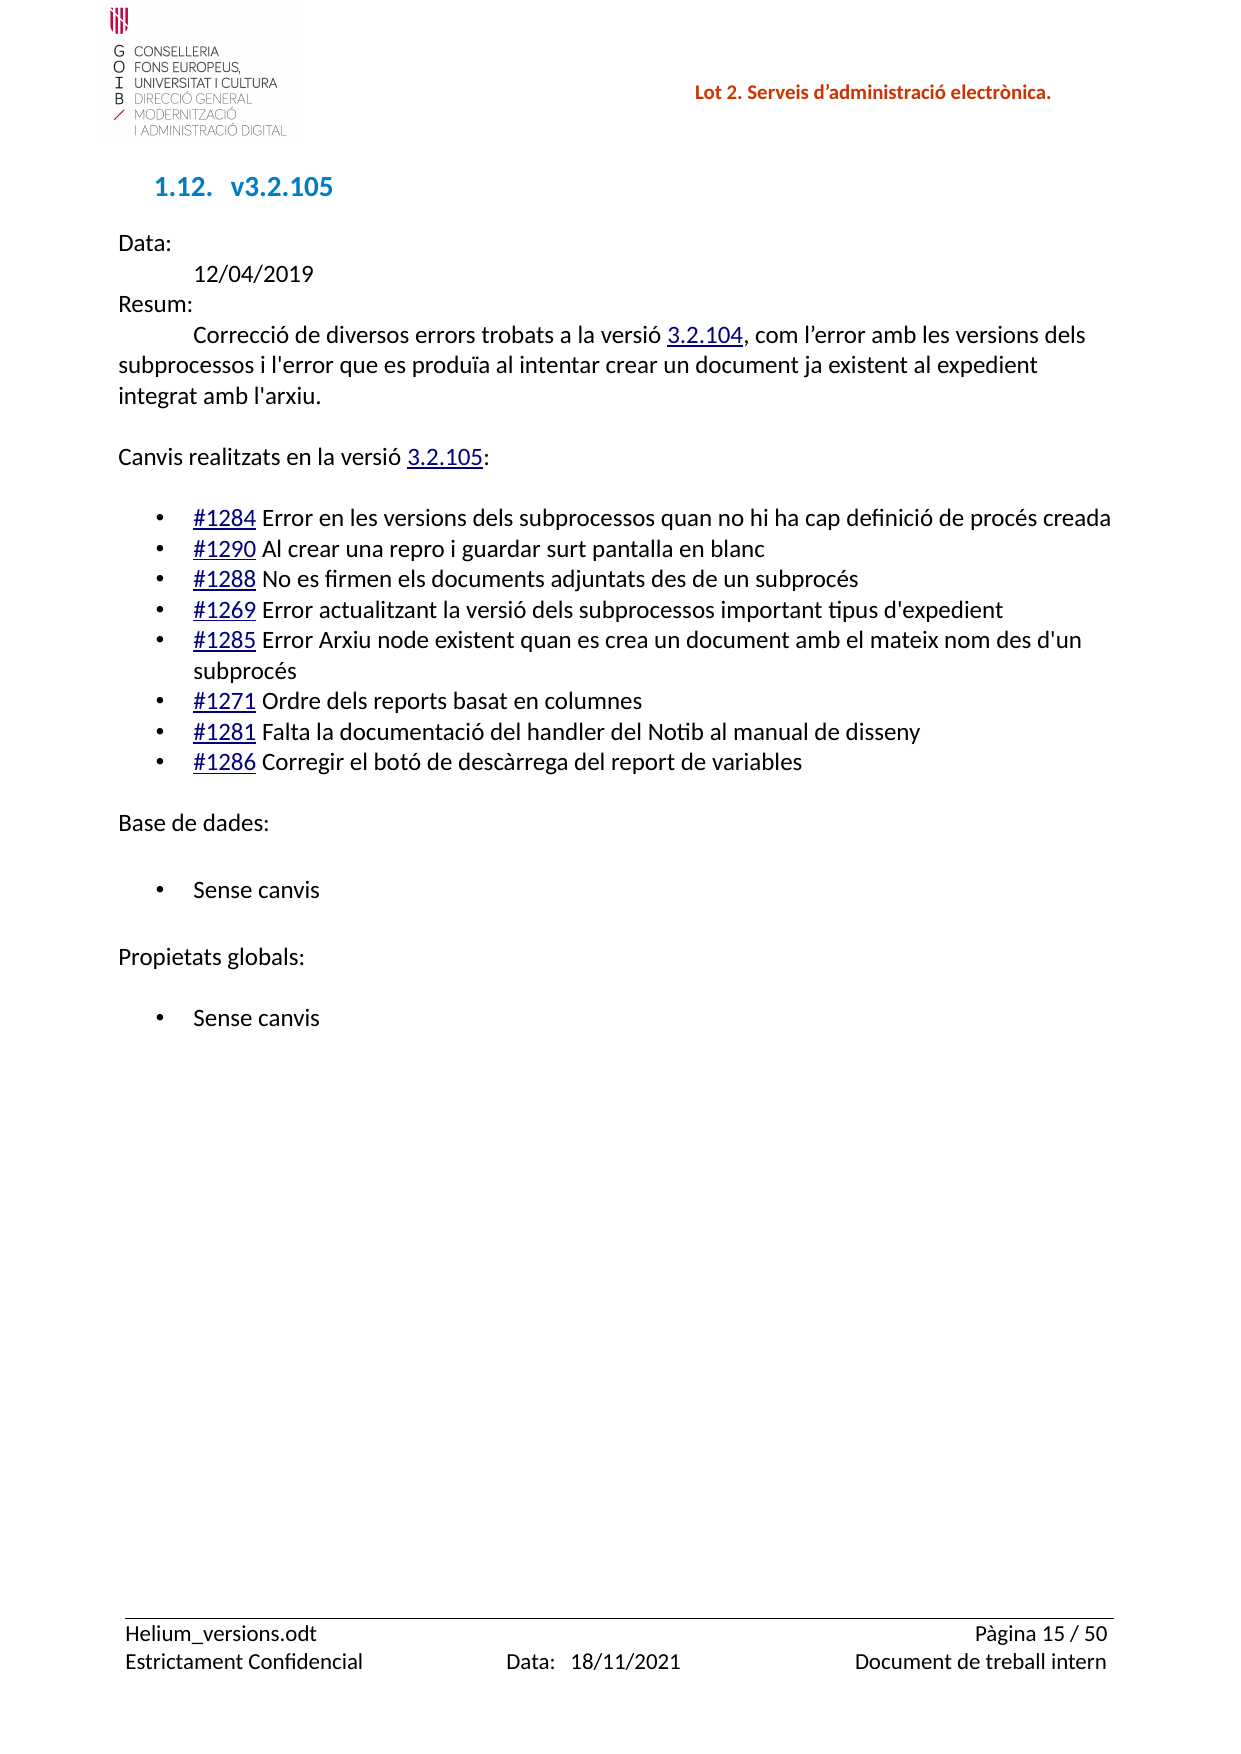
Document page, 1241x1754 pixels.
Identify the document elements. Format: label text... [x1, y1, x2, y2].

list #1269 Error actualitzant la versió dels subprocessos important tipus d'expedient [156, 594, 1122, 624]
text Base de dades: [118, 807, 1122, 838]
text Resum: [118, 289, 1122, 319]
list Sense canvis [156, 874, 1122, 905]
subtitle v3.2.105 [153, 168, 1122, 204]
list #1284 Error en les versions dels subprocessos quan no hi ha cap definició de procés creada [156, 502, 1122, 533]
list #1290 Al crear una repro i guardar surt pantalla en blanc [156, 533, 1122, 563]
list #1288 No es firmen els documents adjuntats des de un subprocés [156, 563, 1122, 594]
list #1285 Error Arxiu node existent quan es crea un document amb el mateix nom des d'un subprocés [156, 624, 1122, 685]
picture [100, 0, 297, 144]
list #1281 Falta la documentació del handler del Notib al manual de disseny [156, 716, 1122, 746]
list Sense canvis [156, 1002, 1122, 1033]
text 12/04/2019 [118, 258, 1122, 289]
text Data: [118, 228, 1122, 258]
list #1271 Ordre dels reports basat en columnes [156, 685, 1122, 716]
text Correcció de diversos errors trobats a la versió 3.2.104, com l’error amb les versions dels subprocessos i l'error que es produïa al intentar crear un document ja existent al expedient integrat amb l'arxiu. [118, 319, 1122, 411]
list #1286 Corregir el botó de descàrrega del report de variables [156, 746, 1122, 777]
text Canvis realitzats en la versió 3.2.105: [118, 441, 1122, 472]
text Propietats globals: [118, 941, 1122, 972]
